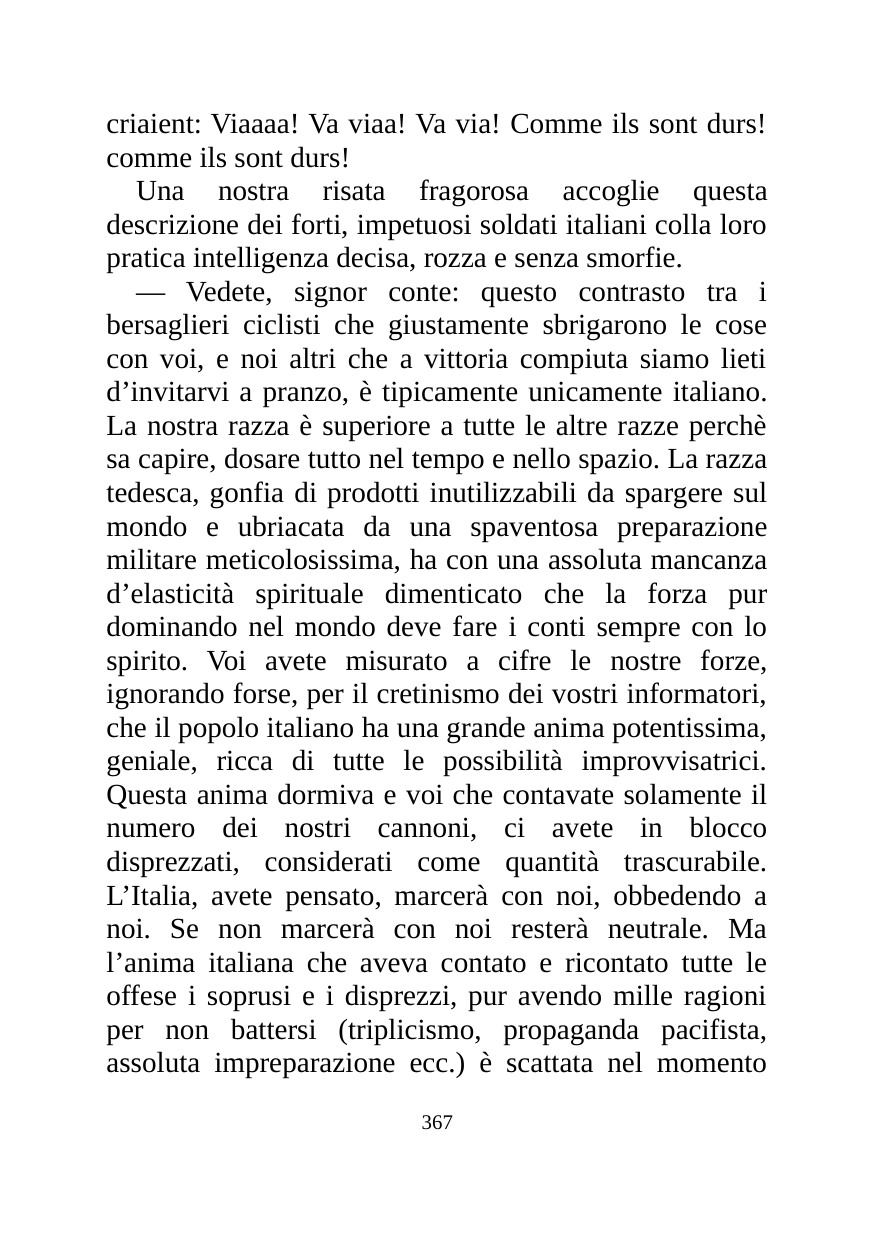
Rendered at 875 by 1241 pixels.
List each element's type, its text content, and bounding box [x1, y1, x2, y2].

text Una nostra risata fragorosa accoglie questa descrizione dei forti, impetuosi soldati italiani colla loro pratica intelligenza decisa, rozza e senza smorfie. [106, 173, 768, 274]
text — Vedete, signor conte: questo contrasto tra i bersaglieri ciclisti che giustamente sbrigarono le cose con voi, e noi altri che a vittoria compiuta siamo lieti d’invitarvi a pranzo, è tipicamente unicamente italiano. La nostra razza è superiore a tutte le altre razze perchè sa capire, dosare tutto nel tempo e nello spazio. La razza tedesca, gonfia di prodotti inutilizzabili da spargere sul mondo e ubriacata da una spaventosa preparazione militare meticolosissima, ha con una assoluta mancanza d’elasticità spirituale dimenticato che la forza pur dominando nel mondo deve fare i conti sempre con lo spirito. Voi avete misurato a cifre le nostre forze, ignorando forse, per il cretinismo dei vostri informatori, che il popolo italiano ha una grande anima potentissima, geniale, ricca di tutte le possibilità improvvisatrici. Questa anima dormiva e voi che contavate solamente il numero dei nostri cannoni, ci avete in blocco disprezzati, considerati come quantità trascurabile. L’Italia, avete pensato, marcerà con noi, obbedendo a noi. Se non marcerà con noi resterà neutrale. Ma l’anima italiana che aveva contato e ricontato tutte le offese i soprusi e i disprezzi, pur avendo mille ragioni per non battersi (triplicismo, propaganda pacifista, assoluta impreparazione ecc.) è scattata nel momento [106, 274, 768, 1079]
text criaient: Viaaaa! Va viaa! Va via! Comme ils sont durs! comme ils sont durs! [106, 106, 768, 173]
